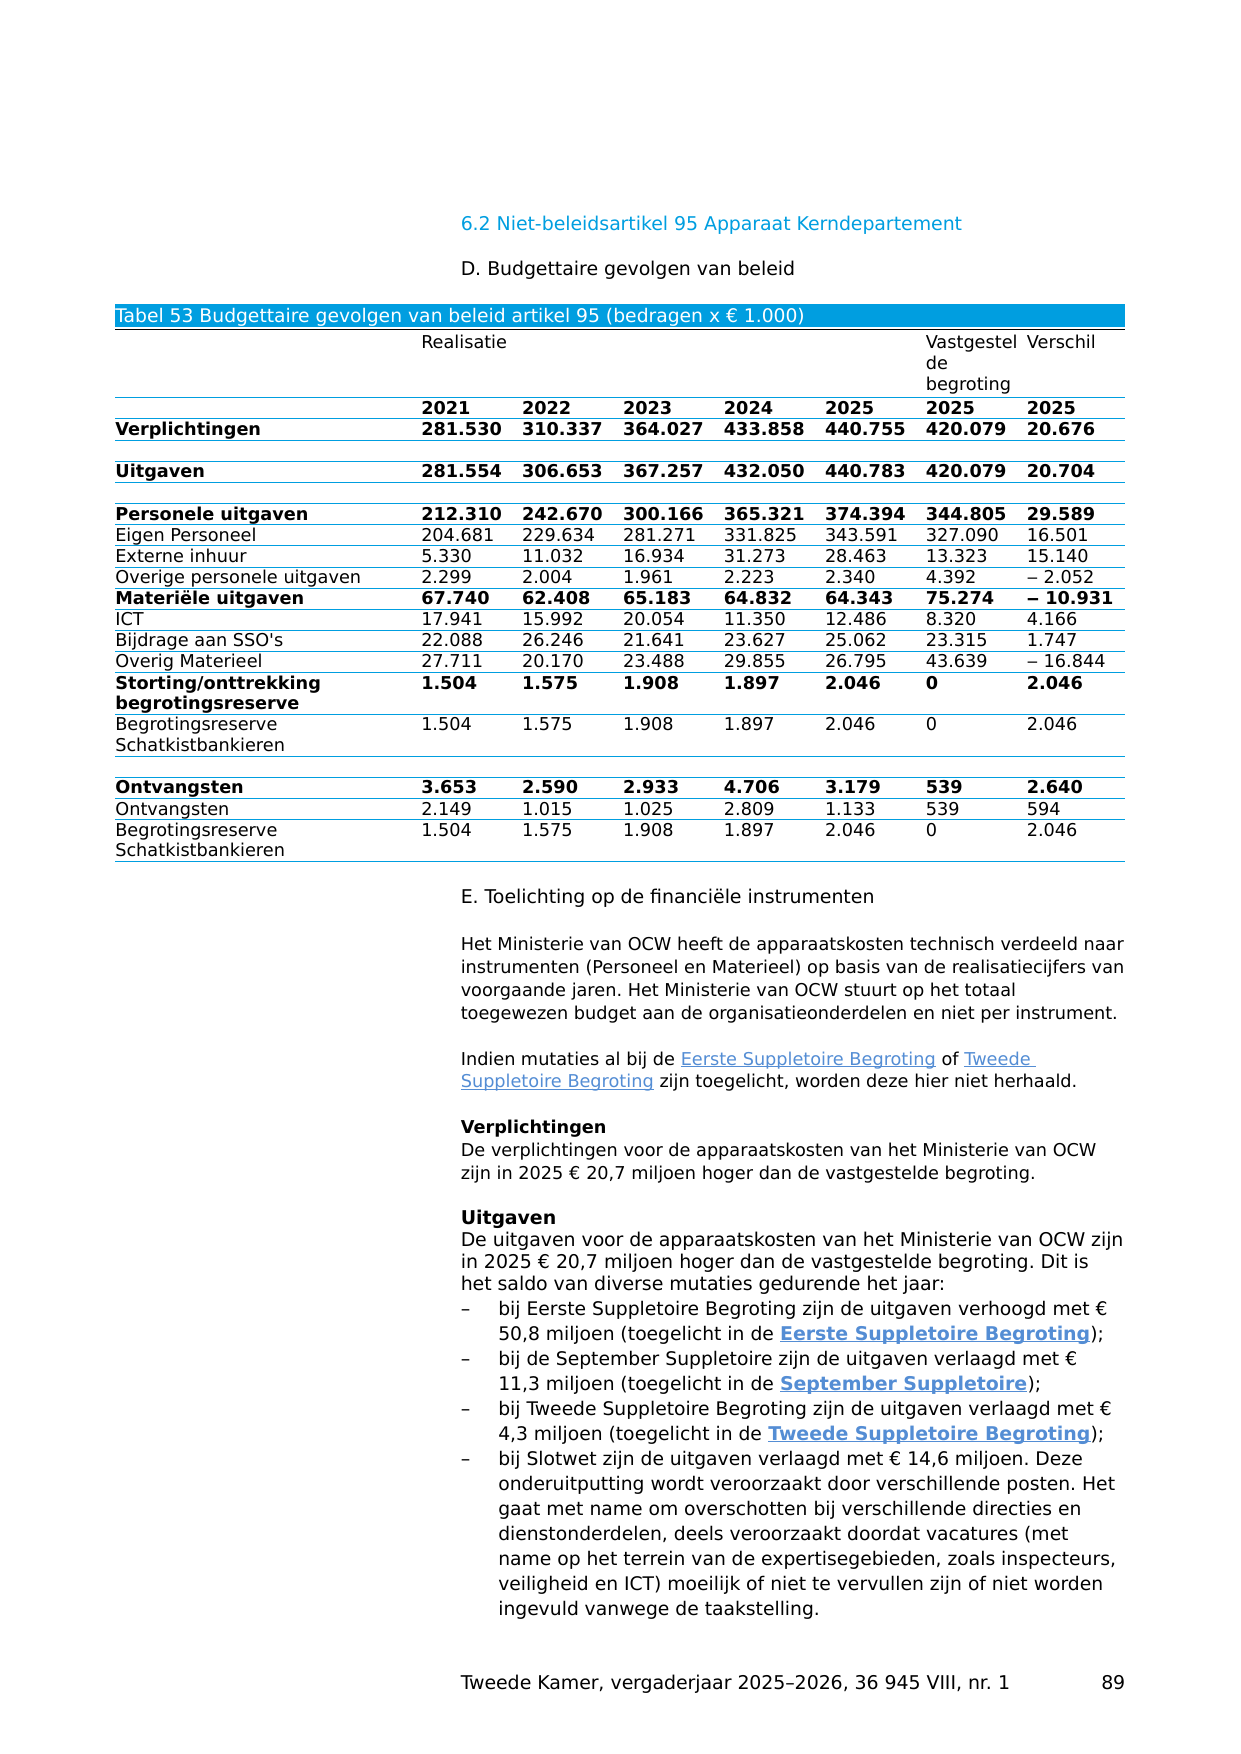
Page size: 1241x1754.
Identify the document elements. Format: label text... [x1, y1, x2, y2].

table_cell 2.809 [721, 799, 822, 819]
table_cell [822, 483, 923, 503]
table_cell 343.591 [822, 525, 923, 545]
table_cell 300.166 [620, 504, 721, 524]
text Verplichtingen De verplichtingen voor de apparaatskosten van het Ministerie van OCW zijn in 2025 € 20,7 miljoen hoger dan de vastgestelde begroting. [461, 1115, 1125, 1184]
table_cell 2.223 [721, 568, 822, 587]
table_cell [923, 483, 1024, 503]
table_cell 2025 [1024, 398, 1125, 418]
table_cell 13.323 [923, 546, 1024, 566]
table_cell 1.575 [519, 715, 620, 756]
table_cell [721, 483, 822, 503]
table_cell 331.825 [721, 525, 822, 545]
table_cell 1.015 [519, 799, 620, 819]
table_cell 2.046 [1024, 820, 1125, 861]
table_cell Ontvangsten [115, 778, 418, 798]
table_cell [115, 441, 418, 461]
table_cell 420.079 [923, 419, 1024, 439]
table_cell 281.554 [418, 462, 519, 482]
table_cell [1024, 483, 1125, 503]
table_cell Realisatie [418, 330, 923, 397]
table_cell 25.062 [822, 631, 923, 651]
table_cell 26.795 [822, 652, 923, 672]
table_cell 2.640 [1024, 778, 1125, 798]
table_cell 344.805 [923, 504, 1024, 524]
table_cell [923, 757, 1024, 777]
table_cell 12.486 [822, 610, 923, 630]
table_cell [519, 483, 620, 503]
table_cell 281.271 [620, 525, 721, 545]
table_cell 15.992 [519, 610, 620, 630]
table_cell 1.575 [519, 820, 620, 861]
table_cell 1.747 [1024, 631, 1125, 651]
table_cell 367.257 [620, 462, 721, 482]
table_cell 20.676 [1024, 419, 1125, 439]
table_cell 22.088 [418, 631, 519, 651]
table_cell 17.941 [418, 610, 519, 630]
table_cell 1.908 [620, 820, 721, 861]
table_cell 2.933 [620, 778, 721, 798]
table_cell Overige personele uitgaven [115, 568, 418, 587]
table_cell 20.170 [519, 652, 620, 672]
table_cell 5.330 [418, 546, 519, 566]
table_cell 23.627 [721, 631, 822, 651]
table_cell [620, 757, 721, 777]
table_cell 1.133 [822, 799, 923, 819]
table_cell 4.706 [721, 778, 822, 798]
table_cell 365.321 [721, 504, 822, 524]
table_cell 2021 [418, 398, 519, 418]
table_cell 420.079 [923, 462, 1024, 482]
table_cell 310.337 [519, 419, 620, 439]
list bij Eerste Suppletoire Begroting zijn de uitgaven verhoogd met € 50,8 miljoen (toegelicht in de Eerste Suppletoire Begroting); [461, 1295, 1125, 1345]
table_cell 15.140 [1024, 546, 1125, 566]
table_cell 8.320 [923, 610, 1024, 630]
table_cell 21.641 [620, 631, 721, 651]
table_cell 29.589 [1024, 504, 1125, 524]
table_cell 23.488 [620, 652, 721, 672]
table_cell 2023 [620, 398, 721, 418]
table_cell 432.050 [721, 462, 822, 482]
table_cell Uitgaven [115, 462, 418, 482]
table_cell 29.855 [721, 652, 822, 672]
table_cell [115, 330, 418, 397]
table_cell 2022 [519, 398, 620, 418]
table_cell [115, 398, 418, 418]
table_cell 594 [1024, 799, 1125, 819]
table_cell 440.783 [822, 462, 923, 482]
table_cell 28.463 [822, 546, 923, 566]
table_cell 2.149 [418, 799, 519, 819]
table_cell 1.504 [418, 673, 519, 714]
table_cell [721, 441, 822, 461]
table_cell 212.310 [418, 504, 519, 524]
table_cell Ontvangsten [115, 799, 418, 819]
table_cell 281.530 [418, 419, 519, 439]
table_cell 2.046 [1024, 673, 1125, 714]
table_cell 64.343 [822, 589, 923, 609]
table_cell 433.858 [721, 419, 822, 439]
table_cell 2.046 [822, 673, 923, 714]
table_cell 43.639 [923, 652, 1024, 672]
table_cell [418, 483, 519, 503]
table_cell 1.575 [519, 673, 620, 714]
table_cell 20.704 [1024, 462, 1125, 482]
list bij Tweede Suppletoire Begroting zijn de uitgaven verlaagd met € 4,3 miljoen (toegelicht in de Tweede Suppletoire Begroting); [461, 1395, 1125, 1445]
table_cell 27.711 [418, 652, 519, 672]
table_cell 0 [923, 820, 1024, 861]
table_cell 2024 [721, 398, 822, 418]
table_cell 1.908 [620, 673, 721, 714]
table_cell Storting/onttrekking begrotingsreserve [115, 673, 418, 714]
table_cell [519, 757, 620, 777]
table_cell 16.934 [620, 546, 721, 566]
table_cell [1024, 441, 1125, 461]
text Indien mutaties al bij de Eerste Suppletoire Begroting of Tweede Suppletoire Begroting zijn toegelicht, worden deze hier niet herhaald. [461, 1047, 1125, 1092]
table_cell 4.166 [1024, 610, 1125, 630]
table_cell [822, 441, 923, 461]
table_cell 2025 [923, 398, 1024, 418]
text Het Ministerie van OCW heeft de apparaatskosten technisch verdeeld naar instrumenten (Personeel en Materieel) op basis van de realisatiecijfers van voorgaande jaren. Het Ministerie van OCW stuurt op het totaal toegewezen budget aan de organisatieonderdelen en niet per instrument. [461, 932, 1125, 1024]
title E. Toelichting op de financiële instrumenten [461, 886, 1125, 908]
table_cell 2.299 [418, 568, 519, 587]
table_cell Verschil [1024, 330, 1125, 397]
title 6.2 Niet-beleidsartikel 95 Apparaat Kerndepartement [461, 213, 1125, 235]
table_cell 1.897 [721, 715, 822, 756]
table_cell 64.832 [721, 589, 822, 609]
table_cell 539 [923, 778, 1024, 798]
table_cell 4.392 [923, 568, 1024, 587]
table_cell [620, 483, 721, 503]
table_cell 0 [923, 715, 1024, 756]
table_cell Personele uitgaven [115, 504, 418, 524]
table_cell 374.394 [822, 504, 923, 524]
table_cell 31.273 [721, 546, 822, 566]
table_cell 242.670 [519, 504, 620, 524]
table_cell Verplichtingen [115, 419, 418, 439]
table_cell 67.740 [418, 589, 519, 609]
table_cell 2.046 [1024, 715, 1125, 756]
table_cell Begrotingsreserve Schatkistbankieren [115, 715, 418, 756]
table_cell ‒ 2.052 [1024, 568, 1125, 587]
table_cell 11.032 [519, 546, 620, 566]
table_cell ICT [115, 610, 418, 630]
table_cell ‒ 10.931 [1024, 589, 1125, 609]
table_cell 16.501 [1024, 525, 1125, 545]
table_cell ‒ 16.844 [1024, 652, 1125, 672]
table_cell [620, 441, 721, 461]
table_cell 11.350 [721, 610, 822, 630]
table_cell Vastgestelde begroting [923, 330, 1024, 397]
table_cell [822, 757, 923, 777]
table_cell 1.897 [721, 820, 822, 861]
text Uitgaven De uitgaven voor de apparaatskosten van het Ministerie van OCW zijn in 2025 € 20,7 miljoen hoger dan de vastgestelde begroting. Dit is het saldo van diverse mutaties gedurende het jaar: [461, 1207, 1125, 1295]
table_cell 2.046 [822, 820, 923, 861]
table_cell 26.246 [519, 631, 620, 651]
table_cell 2.046 [822, 715, 923, 756]
table_cell [721, 757, 822, 777]
table_cell 2025 [822, 398, 923, 418]
table_cell 2.590 [519, 778, 620, 798]
table_cell Bijdrage aan SSO's [115, 631, 418, 651]
table_cell Eigen Personeel [115, 525, 418, 545]
table_cell [923, 441, 1024, 461]
table_cell 364.027 [620, 419, 721, 439]
table_cell Externe inhuur [115, 546, 418, 566]
table_cell 2.004 [519, 568, 620, 587]
table_cell [115, 757, 418, 777]
table_cell 65.183 [620, 589, 721, 609]
table_cell 327.090 [923, 525, 1024, 545]
list bij de September Suppletoire zijn de uitgaven verlaagd met € 11,3 miljoen (toegelicht in de September Suppletoire); [461, 1345, 1125, 1395]
table_cell 1.897 [721, 673, 822, 714]
table_cell 539 [923, 799, 1024, 819]
table_cell 229.634 [519, 525, 620, 545]
table_cell 0 [923, 673, 1024, 714]
table_cell [1024, 757, 1125, 777]
table_cell 2.340 [822, 568, 923, 587]
table_cell Overig Materieel [115, 652, 418, 672]
table_cell 1.504 [418, 715, 519, 756]
table_cell 1.504 [418, 820, 519, 861]
table_cell 20.054 [620, 610, 721, 630]
table_cell [418, 441, 519, 461]
table_cell [115, 483, 418, 503]
table_cell 1.908 [620, 715, 721, 756]
table_cell 440.755 [822, 419, 923, 439]
table_cell 75.274 [923, 589, 1024, 609]
table_cell 1.025 [620, 799, 721, 819]
table_cell 3.653 [418, 778, 519, 798]
table_cell Materiële uitgaven [115, 589, 418, 609]
table_cell 1.961 [620, 568, 721, 587]
list bij Slotwet zijn de uitgaven verlaagd met € 14,6 miljoen. Deze onderuitputting wordt veroorzaakt door verschillende posten. Het gaat met name om overschotten bij verschillende directies en dienstonderdelen, deels veroorzaakt doordat vacatures (met name op het terrein van de expertisegebieden, zoals inspecteurs, veiligheid en ICT) moeilijk of niet te vervullen zijn of niet worden ingevuld vanwege de taakstelling. [461, 1445, 1125, 1620]
table_cell 23.315 [923, 631, 1024, 651]
table_cell [519, 441, 620, 461]
table_cell 3.179 [822, 778, 923, 798]
table_cell [418, 757, 519, 777]
table_cell 62.408 [519, 589, 620, 609]
table_cell 306.653 [519, 462, 620, 482]
table_cell 204.681 [418, 525, 519, 545]
title D. Budgettaire gevolgen van beleid [461, 258, 1125, 280]
table_cell Begrotingsreserve Schatkistbankieren [115, 820, 418, 861]
